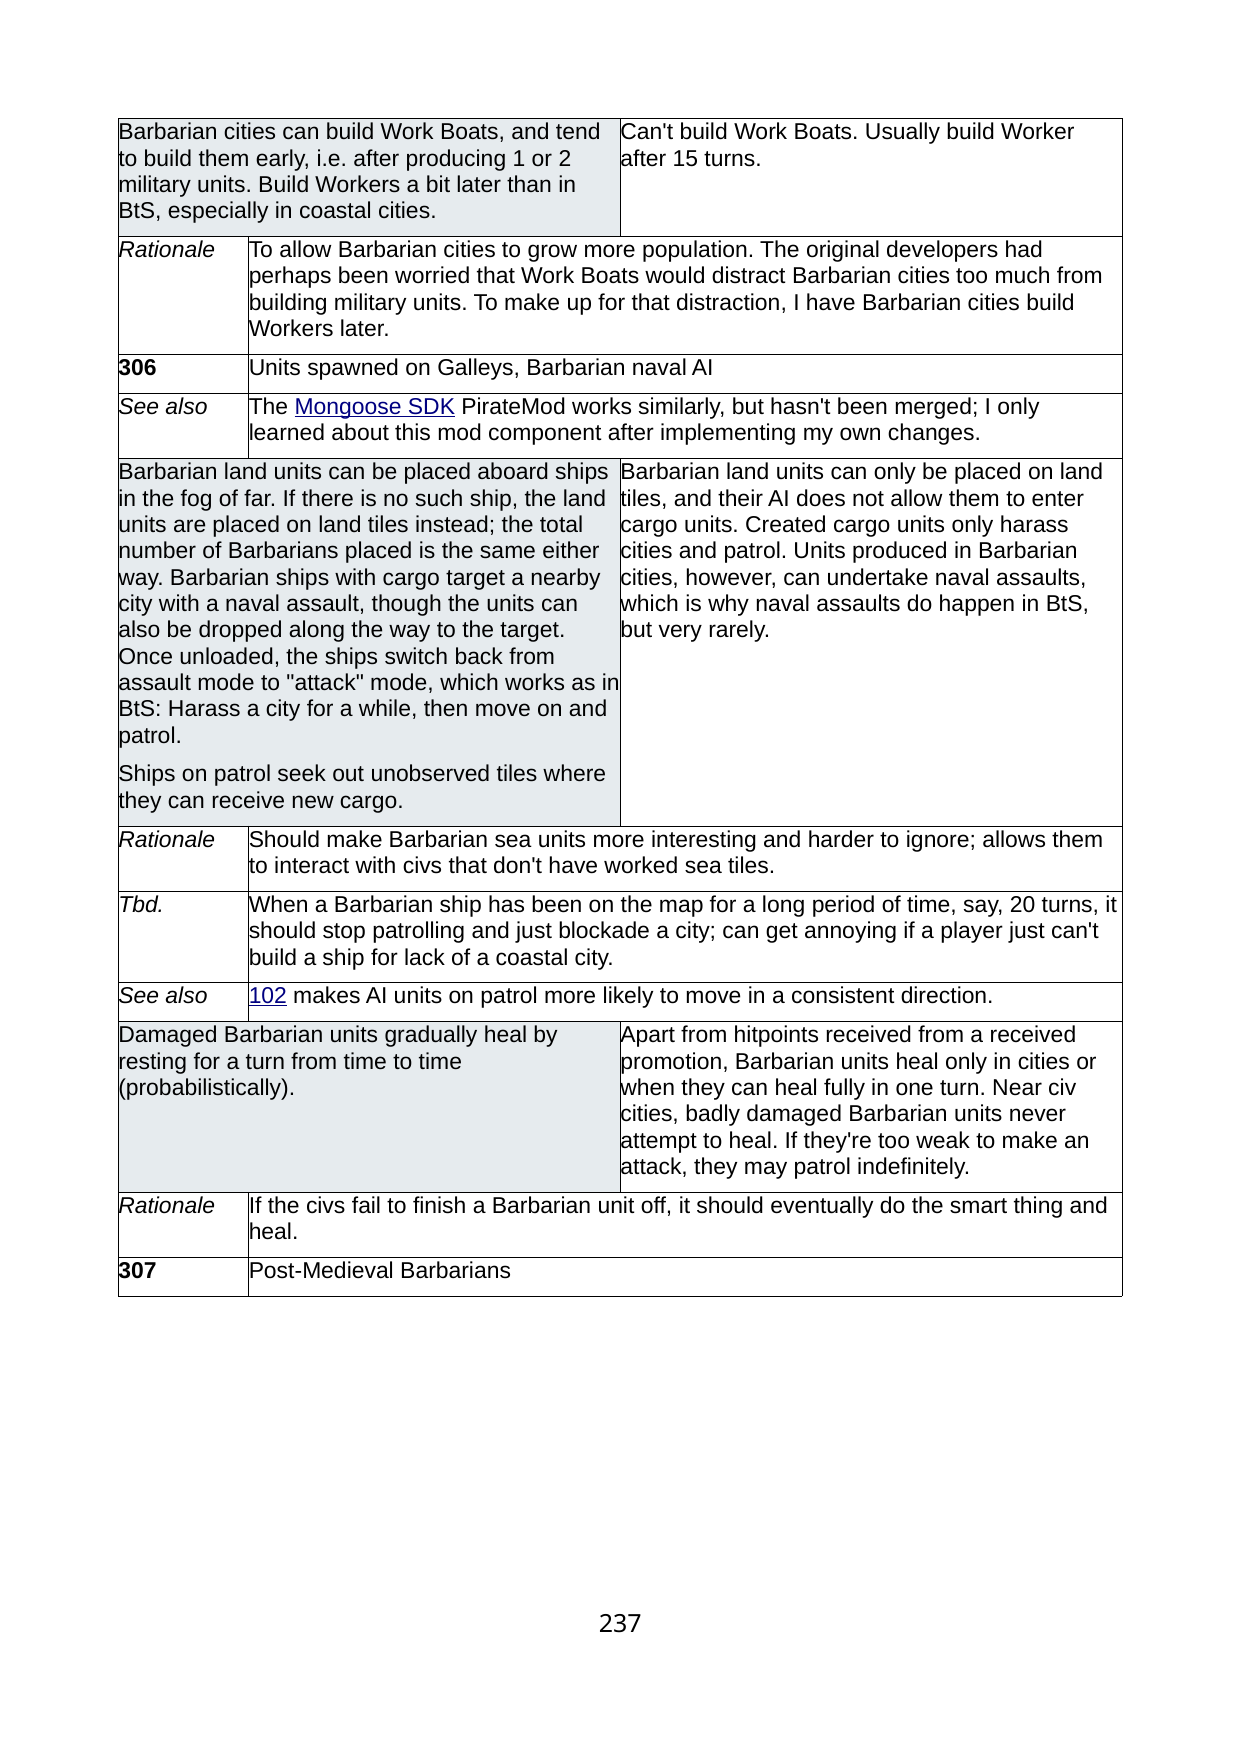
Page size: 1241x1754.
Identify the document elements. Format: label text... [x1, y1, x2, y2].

table_cell To allow Barbarian cities to grow more population. The original developers had perhaps been worried that Work Boats would distract Barbarian cities too much from building military units. To make up for that distraction, I have Barbarian cities build Workers later. [249, 237, 1122, 354]
table_cell See also [119, 394, 248, 458]
table_cell Units spawned on Galleys, Barbarian naval AI [249, 355, 1122, 393]
table_cell See also [119, 983, 248, 1021]
table_cell Barbarian land units can only be placed on land tiles, and their AI does not allow them to enter cargo units. Created cargo units only harass cities and patrol. Units produced in Barbarian cities, however, can undertake naval assaults, which is why naval assaults do happen in BtS, but very rarely. [621, 459, 1122, 826]
table_cell Apart from hitpoints received from a received promotion, Barbarian units heal only in cities or when they can heal fully in one turn. Near civ cities, badly damaged Barbarian units never attempt to heal. If they're too weak to make an attack, they may patrol indefinitely. [621, 1022, 1122, 1192]
table_cell Rationale [119, 1193, 248, 1257]
table_cell If the civs fail to finish a Barbarian unit off, it should eventually do the smart thing and heal. [249, 1193, 1122, 1257]
table_cell 307 [119, 1258, 248, 1296]
table_cell 306 [119, 355, 248, 393]
table_cell Tbd. [119, 892, 248, 982]
table_cell Barbarian cities can build Work Boats, and tend to build them early, i.e. after producing 1 or 2 military units. Build Workers a bit later than in BtS, especially in coastal cities. [119, 119, 620, 236]
table_cell 102 makes AI units on patrol more likely to move in a consistent direction. [249, 983, 1122, 1021]
table_cell Can't build Work Boats. Usually build Worker after 15 turns. [621, 119, 1122, 236]
table_cell Rationale [119, 827, 248, 891]
table_cell The Mongoose SDK PirateMod works similarly, but hasn't been merged; I only learned about this mod component after implementing my own changes. [249, 394, 1122, 458]
table_cell Damaged Barbarian units gradually heal by resting for a turn from time to time (probabilistically). [119, 1022, 620, 1192]
table_cell Should make Barbarian sea units more interesting and harder to ignore; allows them to interact with civs that don't have worked sea tiles. [249, 827, 1122, 891]
table_cell Barbarian land units can be placed aboard ships in the fog of far. If there is no such ship, the land units are placed on land tiles instead; the total number of Barbarians placed is the same either way. Barbarian ships with cargo target a nearby city with a naval assault, though the units can also be dropped along the way to the target. Once unloaded, the ships switch back from assault mode to "attack" mode, which works as in BtS: Harass a city for a while, then move on and patrol. Ships on patrol seek out unobserved tiles where they can receive new cargo. [119, 459, 620, 826]
table_cell When a Barbarian ship has been on the map for a long period of time, say, 20 turns, it should stop patrolling and just blockade a city; can get annoying if a player just can't build a ship for lack of a coastal city. [249, 892, 1122, 982]
table_cell Rationale [119, 237, 248, 354]
table_cell Post-Medieval Barbarians [249, 1258, 1122, 1296]
